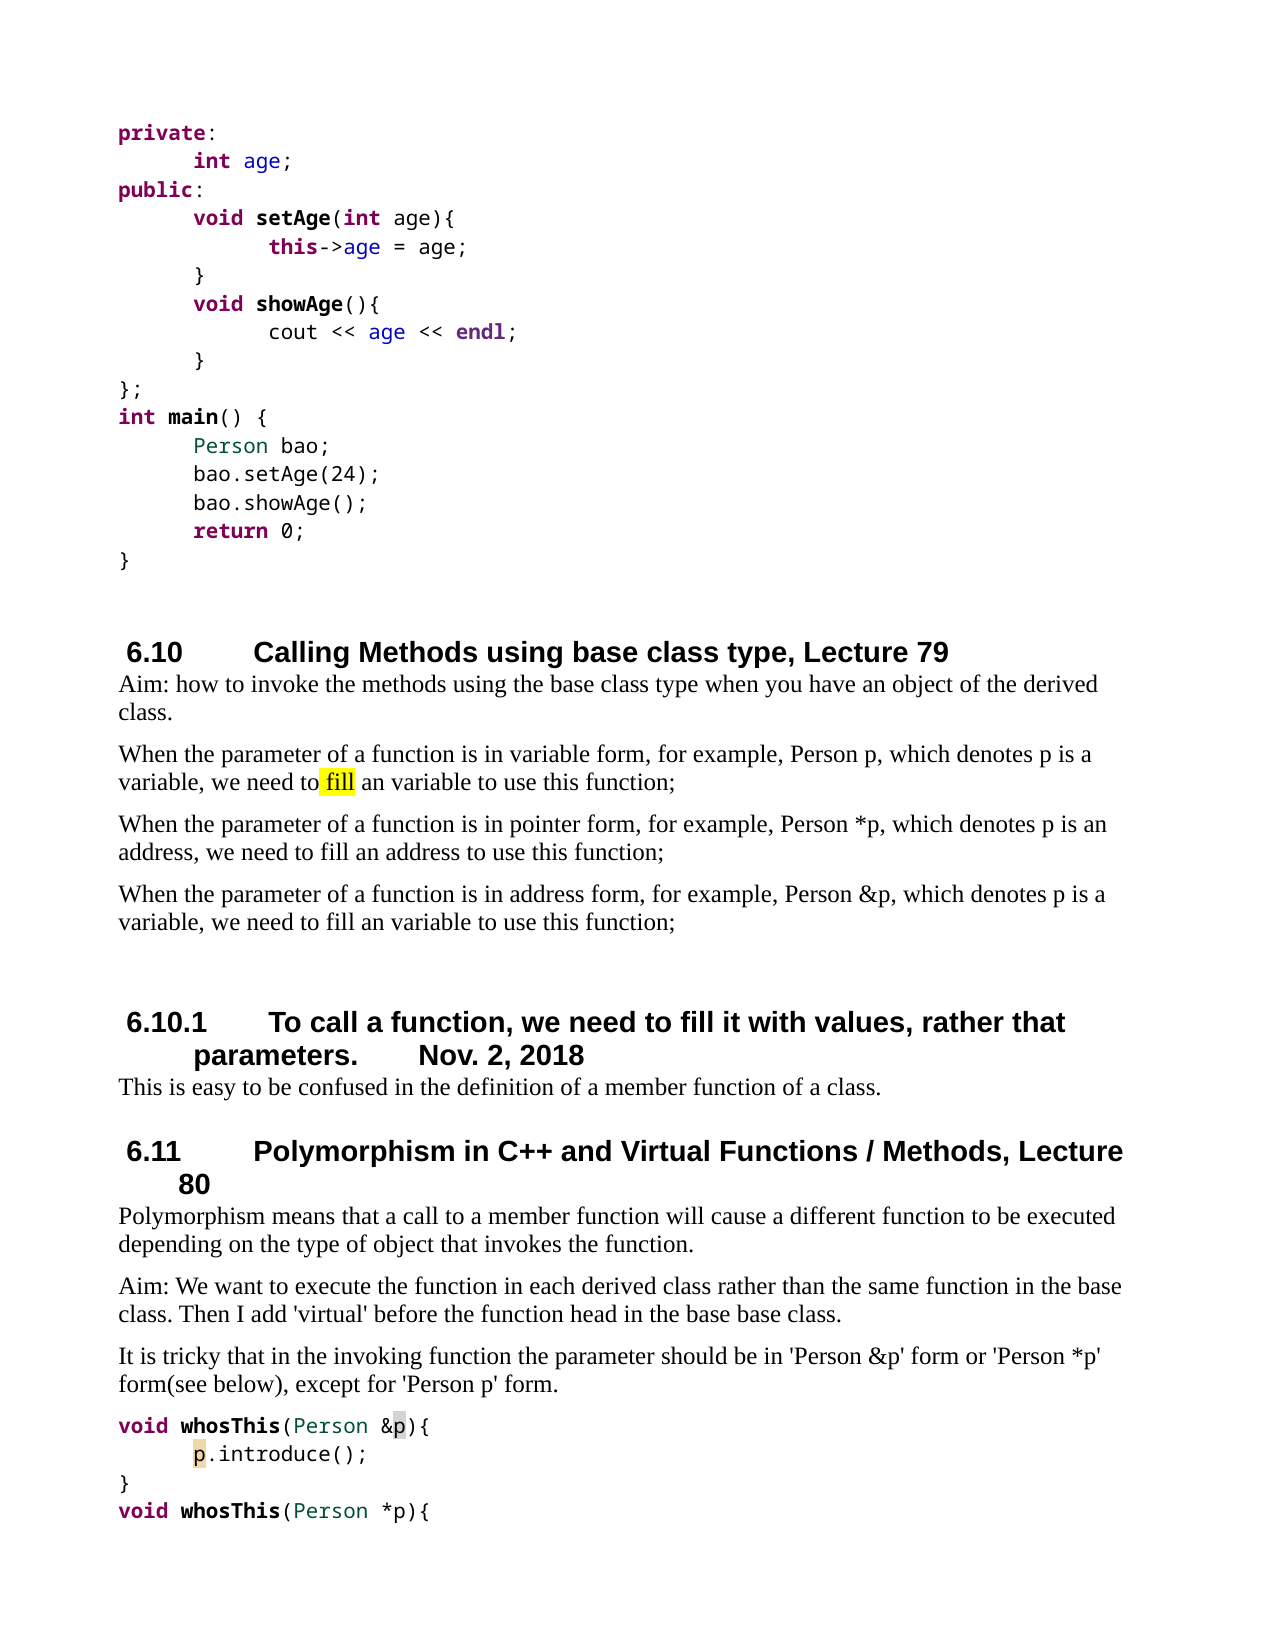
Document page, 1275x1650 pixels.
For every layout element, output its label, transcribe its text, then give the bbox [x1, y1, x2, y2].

text this->age = age; [118, 232, 1157, 260]
text void whosThis(Person &p){ [118, 1411, 1157, 1439]
text }; [118, 374, 1157, 402]
text bao.setAge(24); [118, 459, 1157, 488]
text void showAge(){ [118, 289, 1157, 317]
text int age; [118, 147, 1157, 175]
text p.introduce(); [118, 1439, 1157, 1468]
text When the parameter of a function is in address form, for example, Person &p, which denotes p is a variable, we need to fill an variable to use this function; [118, 879, 1157, 936]
text Polymorphism means that a call to a member function will cause a different function to be executed depending on the type of object that invokes the function. [118, 1201, 1157, 1258]
text Person bao; [118, 431, 1157, 459]
text int main() { [118, 402, 1157, 431]
text cout << age << endl; [118, 317, 1157, 346]
text } [118, 346, 1157, 374]
text When the parameter of a function is in pointer form, for example, Person *p, which denotes p is an address, we need to fill an address to use this function; [118, 809, 1157, 866]
subtitle To call a function, we need to fill it with values, rather that parameters. Nov. 2, 2018 [118, 1004, 1157, 1072]
text void whosThis(Person *p){ [118, 1496, 1157, 1524]
text private: [118, 118, 1157, 147]
text This is easy to be confused in the definition of a member function of a class. [118, 1072, 1157, 1100]
text void setAge(int age){ [118, 203, 1157, 232]
text } [118, 545, 1157, 573]
text public: [118, 175, 1157, 203]
text It is tricky that in the invoking function the parameter should be in 'Person &p' form or 'Person *p' form(see below), except for 'Person p' form. [118, 1341, 1157, 1398]
text When the parameter of a function is in variable form, for example, Person p, which denotes p is a variable, we need to fill an variable to use this function; [118, 739, 1157, 796]
subtitle Calling Methods using base class type, Lecture 79 [118, 635, 1157, 669]
text Aim: We want to execute the function in each derived class rather than the same function in the base class. Then I add 'virtual' before the function head in the base base class. [118, 1271, 1157, 1328]
text } [118, 260, 1157, 289]
text } [118, 1468, 1157, 1496]
text Aim: how to invoke the methods using the base class type when you have an object of the derived class. [118, 669, 1157, 726]
subtitle Polymorphism in C++ and Virtual Functions / Methods, Lecture 80 [118, 1134, 1157, 1201]
text bao.showAge(); [118, 488, 1157, 516]
text return 0; [118, 516, 1157, 545]
